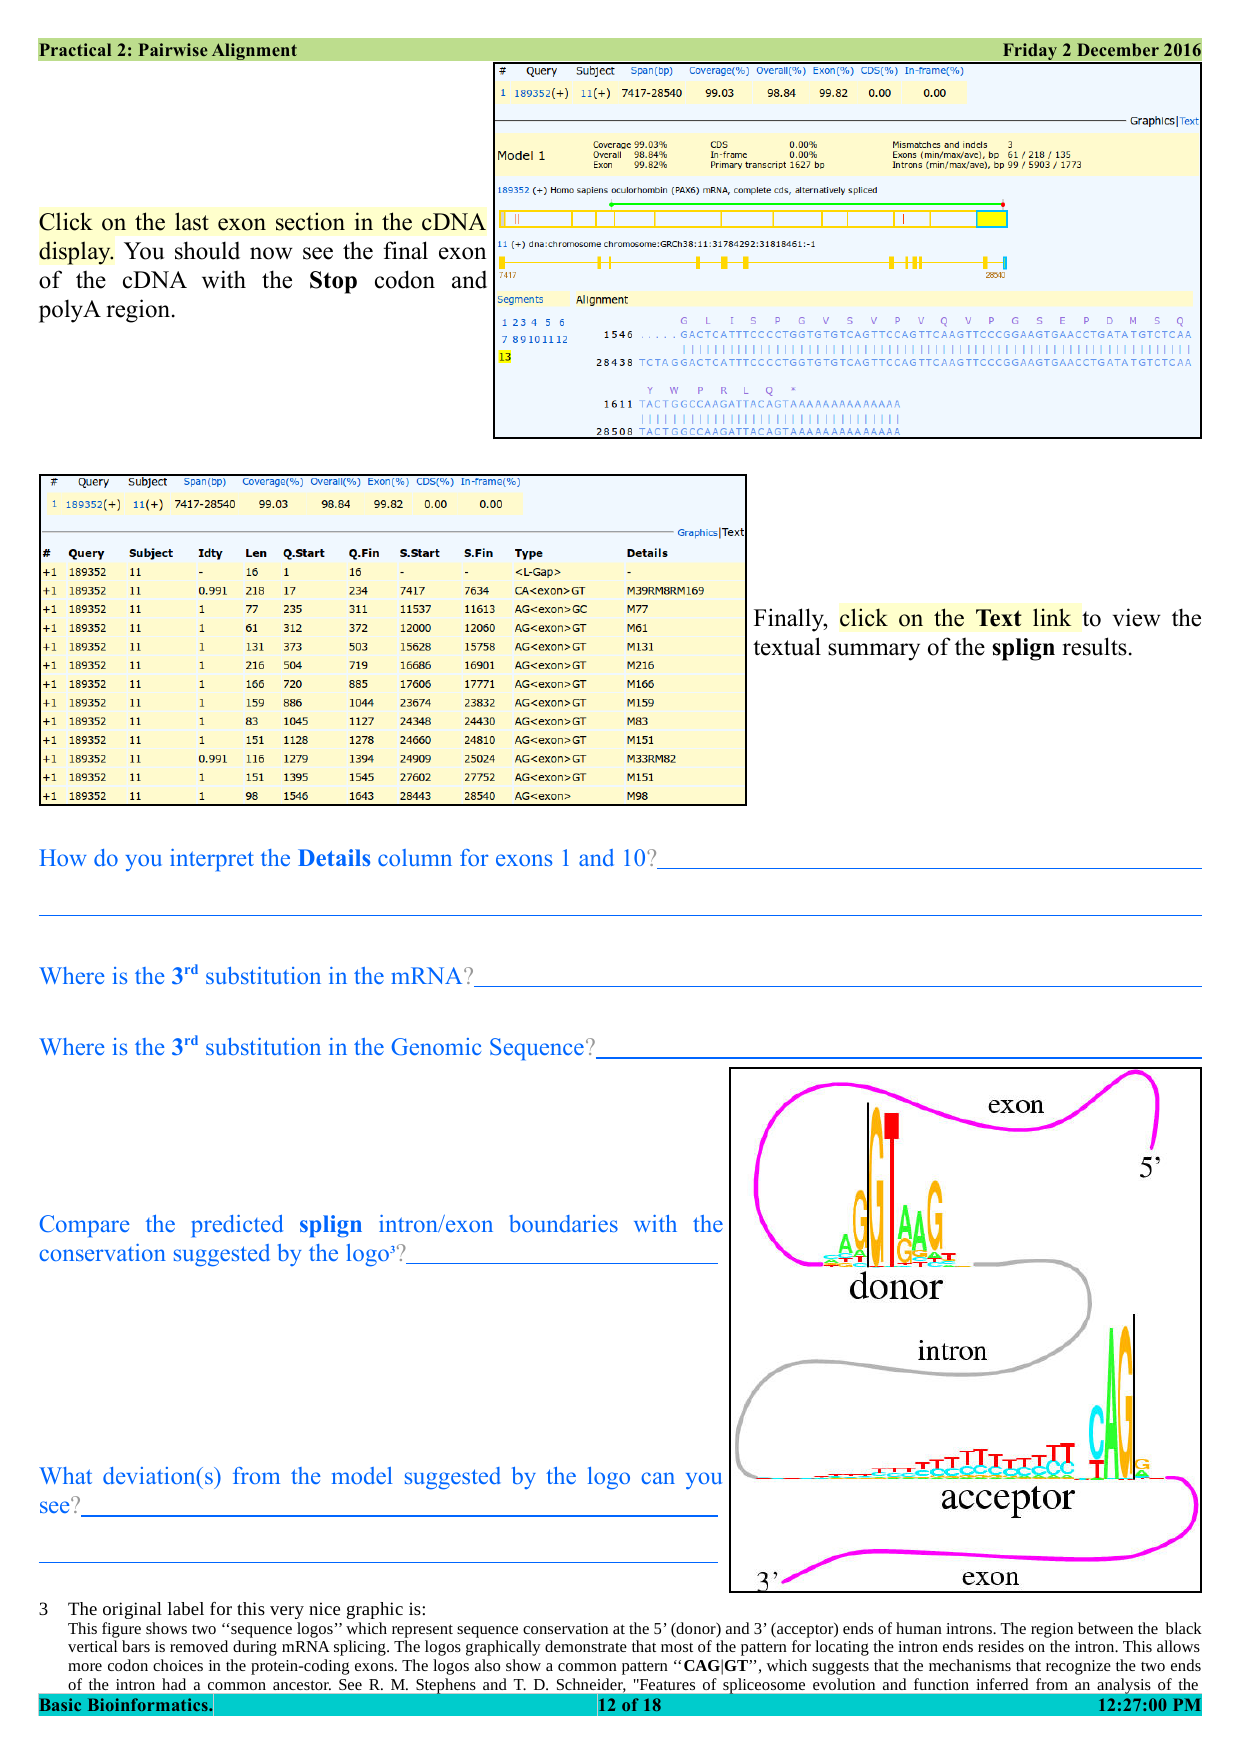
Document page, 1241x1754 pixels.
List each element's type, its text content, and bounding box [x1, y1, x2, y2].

picture [41, 476, 745, 804]
text Where is the 3rd substitution in the mRNA? [38, 961, 1202, 990]
picture [731, 1069, 1200, 1591]
text Click on the last exon section in the cDNA display. You should now see the final exon of the cDNA with the Stop codon and polyA region. [38, 207, 493, 323]
text What deviation(s) from the model suggested by the logo can you see? [38, 1461, 729, 1519]
text The original label for this very nice graphic is: [38, 1597, 1202, 1619]
text How do you interpret the Details column for exons 1 and 10? [38, 843, 1202, 872]
picture [495, 64, 1200, 437]
text This figure shows two ‘‘sequence logos’’ which represent sequence conservation at the 5’ (donor) and 3’ (acceptor) ends of human introns. The region between the black vertical bars is removed during mRNA splicing. The logos graphically demonstrate that most of the pattern for locating the intron ends resides on the intron. This allows more codon choices in the protein-coding exons. The logos also show a common pattern ‘‘CAG|GT’’, which suggests that the mechanisms that recognize the two ends of the intron had a common ancestor. See R. M. Stephens and T. D. Schneider, "Features of spliceosome evolution and function inferred from an analysis of the [68, 1619, 1202, 1693]
text Compare the predicted splign intron/exon boundaries with the conservation suggested by the logo? [38, 1209, 729, 1267]
text Finally, click on the Text link to view the textual summary of the splign results. [747, 603, 1202, 661]
text Where is the 3rd substitution in the Genomic Sequence? [38, 1032, 1202, 1061]
